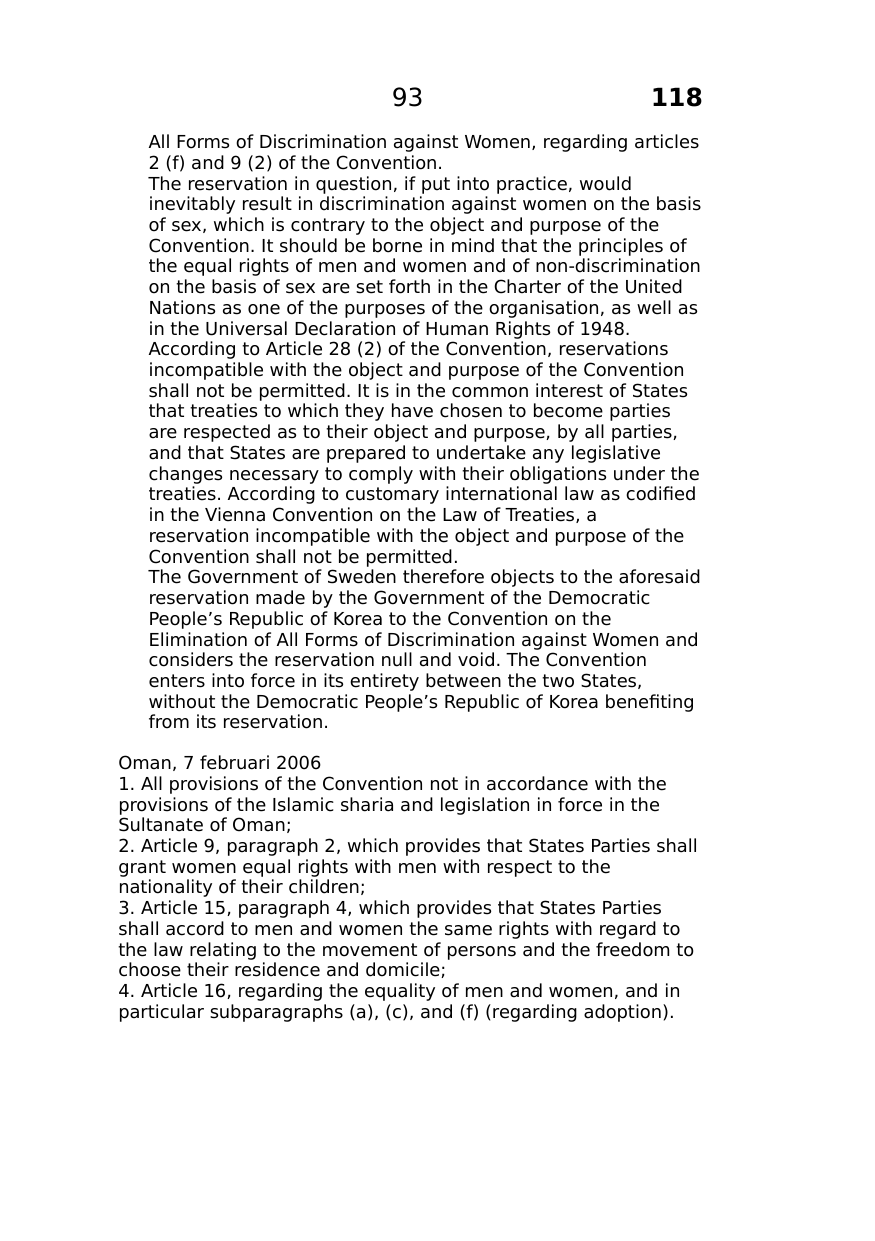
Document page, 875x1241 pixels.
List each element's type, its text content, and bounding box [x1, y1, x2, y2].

text 4. Article 16, regarding the equality of men and women, and in particular subparagraphs (a), (c), and (f) (regarding adoption). [118, 981, 703, 1022]
text The reservation in question, if put into practice, would inevitably result in discrimination against women on the basis of sex, which is contrary to the object and purpose of the Convention. It should be borne in mind that the principles of the equal rights of men and women and of non-discrimination on the basis of sex are set forth in the Charter of the United Nations as one of the purposes of the organisation, as well as in the Universal Declaration of Human Rights of 1948. [148, 173, 703, 339]
text 1. All provisions of the Convention not in accordance with the provisions of the Islamic sharia and legislation in force in the Sultanate of Oman; [118, 774, 703, 836]
text 2. Article 9, paragraph 2, which provides that States Parties shall grant women equal rights with men with respect to the nationality of their children; [118, 836, 703, 898]
text According to Article 28 (2) of the Convention, reservations incompatible with the object and purpose of the Convention shall not be permitted. It is in the common interest of States that treaties to which they have chosen to become parties are respected as to their object and purpose, by all parties, and that States are prepared to undertake any legislative changes necessary to comply with their obligations under the treaties. According to customary international law as codified in the Vienna Convention on the Law of Treaties, a reservation incompatible with the object and purpose of the Convention shall not be permitted. [148, 339, 703, 567]
text The Government of Sweden therefore objects to the aforesaid reservation made by the Government of the Democratic People’s Republic of Korea to the Convention on the Elimination of All Forms of Discrimination against Women and considers the reservation null and void. The Convention enters into force in its entirety between the two States, without the Democratic People’s Republic of Korea benefiting from its reservation. [148, 567, 703, 733]
text Oman, 7 februari 2006 [118, 753, 703, 774]
text 3. Article 15, paragraph 4, which provides that States Parties shall accord to men and women the same rights with regard to the law relating to the movement of persons and the freedom to choose their residence and domicile; [118, 898, 703, 981]
text All Forms of Discrimination against Women, regarding articles 2 (f) and 9 (2) of the Convention. [148, 132, 703, 173]
